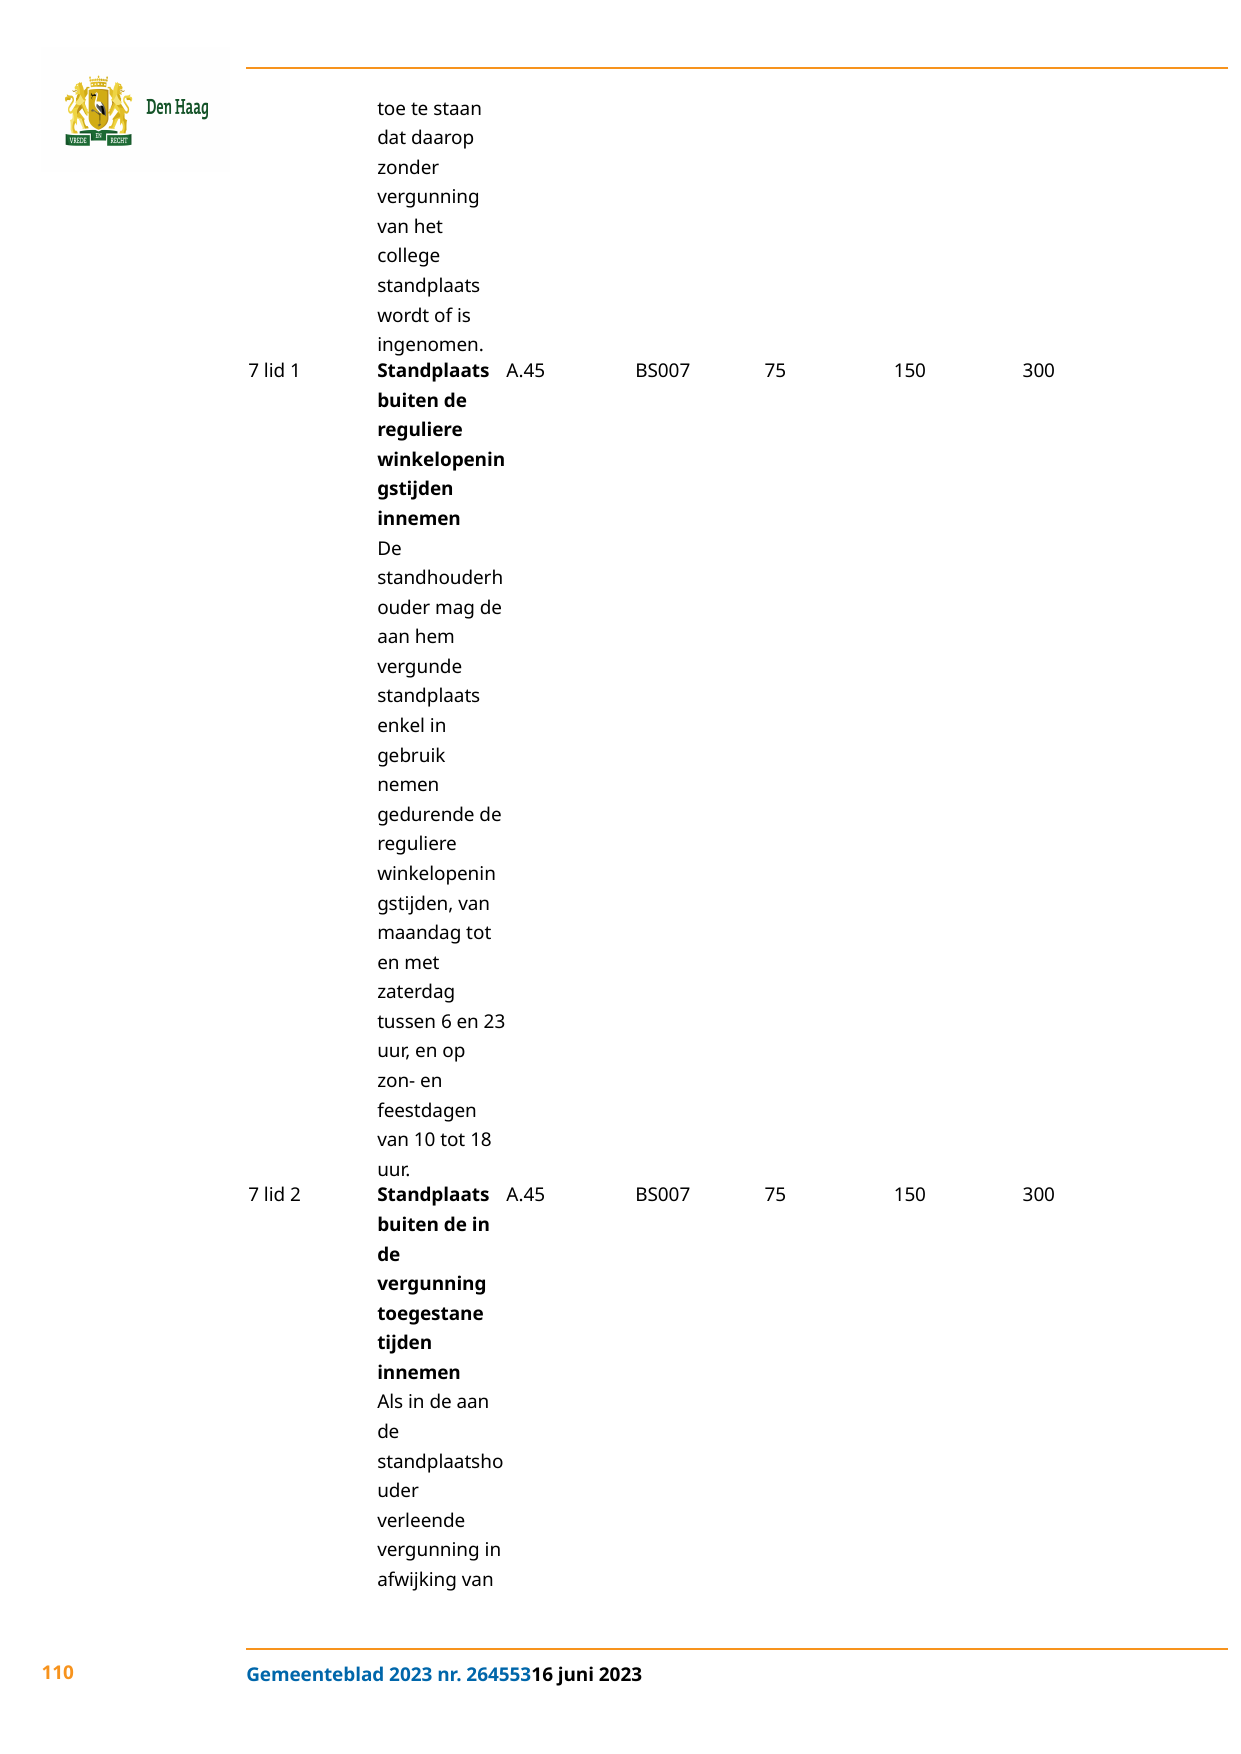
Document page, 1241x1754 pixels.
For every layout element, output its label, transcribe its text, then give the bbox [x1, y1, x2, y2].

table_cell BS007 [635, 357, 764, 1182]
picture [41, 47, 231, 172]
table_cell 7 lid 1 [248, 357, 377, 1182]
table_cell 75 [764, 357, 893, 1182]
table_cell [506, 95, 635, 357]
table_cell Standplaats buiten de reguliere winkelopeningstijden innemen De standhouderhouder mag de aan hem vergunde standplaats enkel in gebruik nemen gedurende de reguliere winkelopeningstijden, van maandag tot en met zaterdag tussen 6 en 23 uur, en op zon- en feestdagen van 10 tot 18 uur. [377, 357, 506, 1182]
table_cell 7 lid 2 [248, 1182, 377, 1592]
table_cell A.45 [506, 357, 635, 1182]
table_cell Standplaats buiten de in de vergunning toegestane tijden innemen Als in de aan de standplaatshouder verleende vergunning in afwijking van [377, 1182, 506, 1592]
table_cell 300 [1023, 357, 1152, 1182]
table_cell 150 [894, 1182, 1022, 1592]
table_cell 150 [894, 357, 1022, 1182]
table_cell A.45 [506, 1182, 635, 1592]
table_cell toe te staan dat daarop zonder vergunning van het college standplaats wordt of is ingenomen. [377, 95, 506, 357]
table_cell BS007 [635, 1182, 764, 1592]
table_cell 75 [764, 1182, 893, 1592]
table_cell [894, 95, 1022, 357]
table_cell [764, 95, 893, 357]
table_cell [248, 95, 377, 357]
table_cell [635, 95, 764, 357]
table_cell [1023, 95, 1152, 357]
table_cell 300 [1023, 1182, 1152, 1592]
